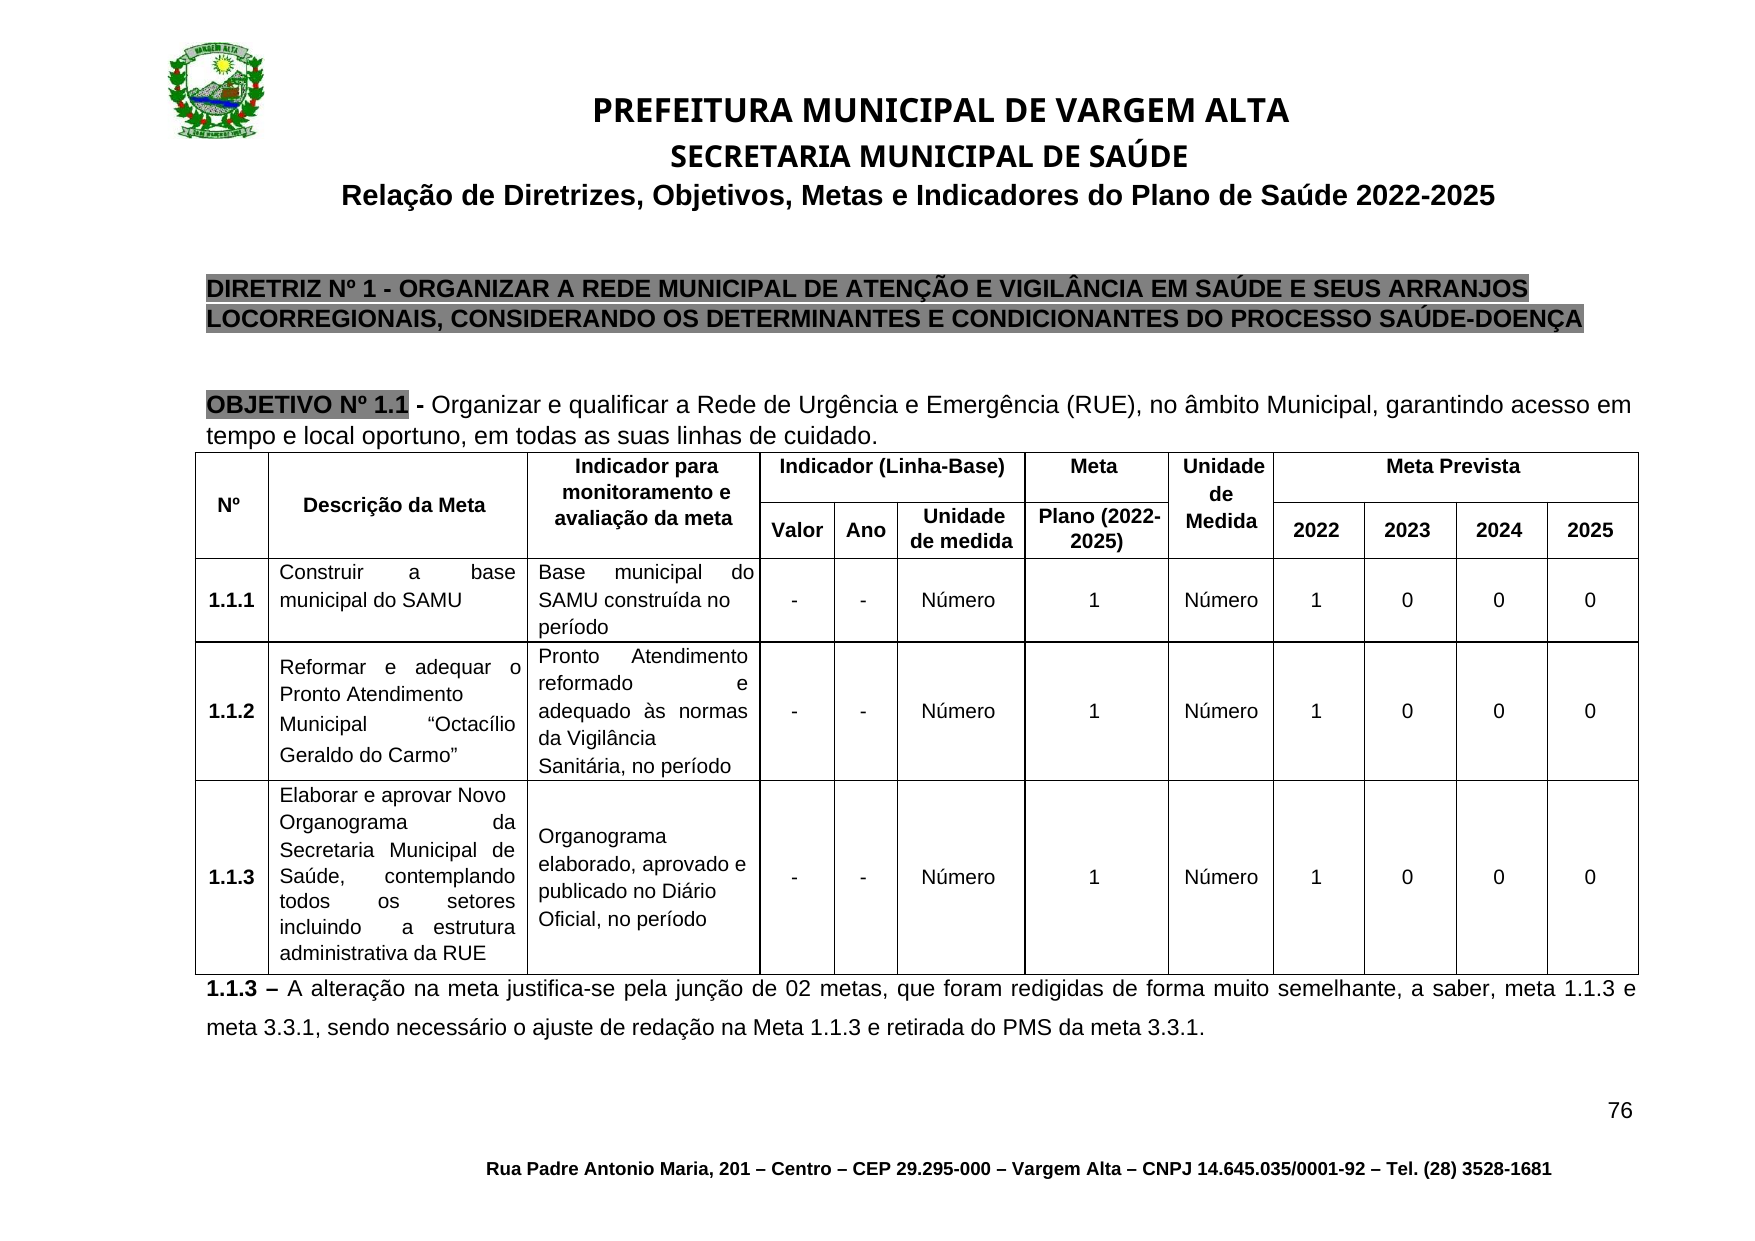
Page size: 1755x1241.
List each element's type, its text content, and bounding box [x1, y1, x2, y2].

table_cell Número [898, 781, 1024, 974]
table_cell Número [898, 559, 1024, 641]
text OBJETIVO Nº 1.1 - Organizar e qualificar a Rede de Urgência e Emergência (RUE), no âmbito Municipal, garantindo acesso em tempo e local oportuno, em todas as suas linhas de cuidado. [206, 390, 1633, 449]
subtitle Relação de Diretrizes, Objetivos, Metas e Indicadores do Plano de Saúde 2022-2025 [207, 178, 1639, 211]
table_cell 1 [1274, 781, 1364, 974]
table_cell Pronto Atendimento reformado e adequado às normas da Vigilância Sanitária, no período [528, 643, 759, 780]
table_cell Número [1169, 559, 1273, 641]
table_cell 0 [1548, 781, 1638, 974]
table_cell Número [898, 643, 1024, 780]
table_cell 1.1.2 [196, 643, 268, 780]
table_cell 2025 [1548, 503, 1638, 558]
table_cell - [835, 643, 897, 780]
table_cell 1.1.3 [196, 781, 268, 974]
table_cell Ano [835, 503, 897, 558]
table_cell Plano (2022-2025) [1026, 503, 1168, 558]
table_cell 0 [1365, 559, 1456, 641]
table_cell - [761, 643, 834, 780]
table_cell Base municipal do SAMU construída no período [528, 559, 759, 641]
table_cell 1 [1026, 559, 1168, 641]
table_cell Organograma elaborado, aprovado e publicado no Diário Oficial, no período [528, 781, 759, 974]
table_header Unidade de Medida [1169, 453, 1273, 558]
table_cell - [761, 559, 834, 641]
table_cell Número [1169, 781, 1273, 974]
table_cell 1 [1026, 781, 1168, 974]
table_cell - [761, 781, 834, 974]
table_cell Elaborar e aprovar Novo Organograma da Secretaria Municipal de Saúde, contemplando todos os setores incluindo a estrutura administrativa da RUE [269, 781, 527, 974]
subtitle DIRETRIZ Nº 1 - ORGANIZAR A REDE MUNICIPAL DE ATENÇÃO E VIGILÂNCIA EM SAÚDE E SEUS ARRANJOS LOCORREGIONAIS, CONSIDERANDO OS DETERMINANTES E CONDICIONANTES DO PROCESSO SAÚDE-DOENÇA [206, 274, 1640, 333]
table_cell 1.1.1 [196, 559, 268, 641]
table_header [1274, 453, 1365, 502]
table_cell 2024 [1457, 503, 1547, 558]
table_header Descrição da Meta [269, 453, 527, 558]
table_cell 0 [1457, 559, 1547, 641]
table_cell Valor [761, 503, 834, 558]
table_header Nº [196, 453, 268, 558]
table_cell 0 [1365, 643, 1456, 780]
table_cell - [835, 781, 897, 974]
table_cell 1 [1274, 643, 1364, 780]
table_header Meta Prevista [1365, 453, 1547, 502]
table_cell - [835, 559, 897, 641]
table_header [1548, 453, 1638, 502]
table_cell 0 [1548, 559, 1638, 641]
table_cell 2022 [1274, 503, 1364, 558]
table_cell 2023 [1365, 503, 1456, 558]
table_cell 1 [1274, 559, 1364, 641]
table_cell 0 [1457, 781, 1547, 974]
table_cell 0 [1365, 781, 1456, 974]
table_cell Reformar e adequar o Pronto Atendimento Municipal “Octacílio Geraldo do Carmo” [269, 643, 527, 780]
table_header Indicador para monitoramento e avaliação da meta [528, 453, 759, 558]
table_header Indicador (Linha-Base) [761, 453, 1024, 502]
table_header Meta [1026, 453, 1168, 502]
table_cell 0 [1548, 643, 1638, 780]
table_cell Unidade de medida [898, 503, 1024, 558]
table_cell 0 [1457, 643, 1547, 780]
table_cell Número [1169, 643, 1273, 780]
table_cell Construir a base municipal do SAMU [269, 559, 527, 641]
table_cell 1 [1026, 643, 1168, 780]
text 1.1.3 – A alteração na meta justifica-se pela junção de 02 metas, que foram redigidas de forma muito semelhante, a saber, meta 1.1.3 e meta 3.3.1, sendo necessário o ajuste de redação na Meta 1.1.3 e retirada do PMS da meta 3.3.1. [206, 975, 1640, 1041]
